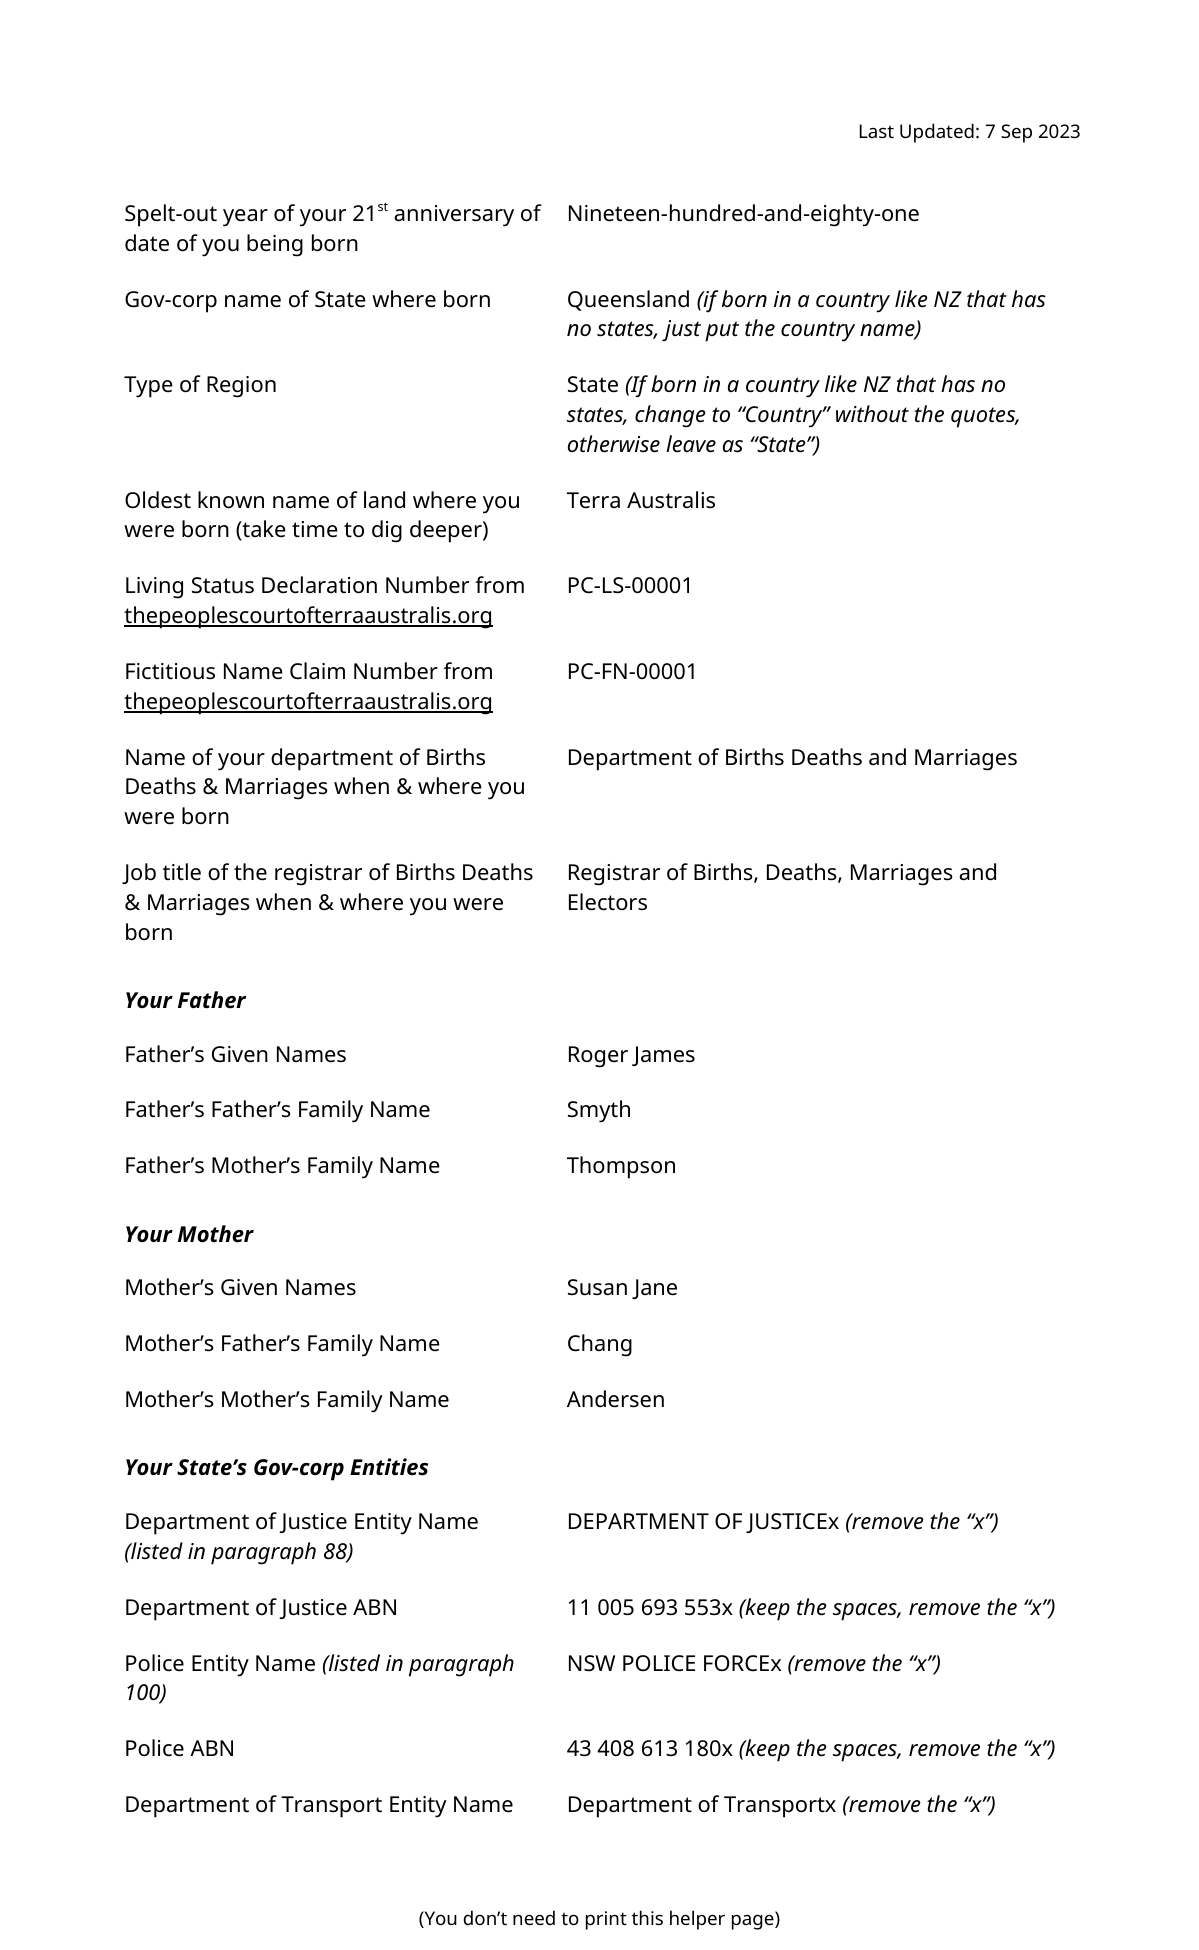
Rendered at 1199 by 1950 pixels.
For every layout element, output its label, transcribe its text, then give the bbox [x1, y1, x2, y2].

table_cell PC-FN-00001 [561, 650, 1081, 736]
table_cell Father’s Mother’s Family Name [118, 1145, 561, 1200]
table_cell Name of your department of Births Deaths & Marriages when & where you were born [118, 736, 561, 851]
table_cell Registrar of Births, Deaths, Marriages and Electors [561, 851, 1081, 967]
table_cell Police ABN [118, 1728, 561, 1783]
table_cell Nineteen-hundred-and-eighty-one [561, 192, 1081, 278]
table_cell Susan Jane [561, 1267, 1081, 1322]
table_cell Smyth [561, 1089, 1081, 1144]
table_cell State (If born in a country like NZ that has no states, change to “Country” without the quotes, otherwise leave as “State”) [561, 364, 1081, 479]
table_cell Terra Australis [561, 479, 1081, 564]
table_cell Police Entity Name (listed in paragraph 100) [118, 1642, 561, 1727]
table_cell Mother’s Mother’s Family Name [118, 1378, 561, 1434]
table_cell Father’s Father’s Family Name [118, 1089, 561, 1144]
table_cell Department of Justice Entity Name (listed in paragraph 88) [118, 1500, 561, 1586]
table_cell Gov-corp name of State where born [118, 278, 561, 363]
table_cell Department of Transportx (remove the “x”) [561, 1783, 1081, 1824]
table_cell Oldest known name of land where you were born (take time to dig deeper) [118, 479, 561, 564]
table_cell Fictitious Name Claim Number from thepeoplescourtofterraaustralis.org [118, 650, 561, 736]
table_cell Job title of the registrar of Births Deaths & Marriages when & where you were born [118, 851, 561, 967]
table_cell Department of Justice ABN [118, 1586, 561, 1642]
table_cell Your Mother [118, 1200, 1081, 1267]
table_cell Father’s Given Names [118, 1033, 561, 1089]
table_cell Andersen [561, 1378, 1081, 1434]
table_cell NSW POLICE FORCEx (remove the “x”) [561, 1642, 1081, 1727]
table_cell Queensland (if born in a country like NZ that has no states, just put the country name) [561, 278, 1081, 363]
table_cell Your Father [118, 967, 1081, 1033]
table_cell Living Status Declaration Number from thepeoplescourtofterraaustralis.org [118, 565, 561, 650]
table_cell Department of Births Deaths and Marriages [561, 736, 1081, 851]
table_cell Chang [561, 1323, 1081, 1378]
table_cell Thompson [561, 1145, 1081, 1200]
table_cell Department of Transport Entity Name [118, 1783, 561, 1824]
table_cell 11 005 693 553x (keep the spaces, remove the “x”) [561, 1586, 1081, 1642]
table_cell Your State’s Gov-corp Entities [118, 1434, 1081, 1500]
table_cell Roger James [561, 1033, 1081, 1089]
table_cell PC-LS-00001 [561, 565, 1081, 650]
table_cell Mother’s Father’s Family Name [118, 1323, 561, 1378]
table_cell Spelt-out year of your 21st anniversary of date of you being born [118, 192, 561, 278]
table_cell 43 408 613 180x (keep the spaces, remove the “x”) [561, 1728, 1081, 1783]
table_cell DEPARTMENT OF JUSTICEx (remove the “x”) [561, 1500, 1081, 1586]
table_cell Mother’s Given Names [118, 1267, 561, 1322]
table_cell Type of Region [118, 364, 561, 479]
